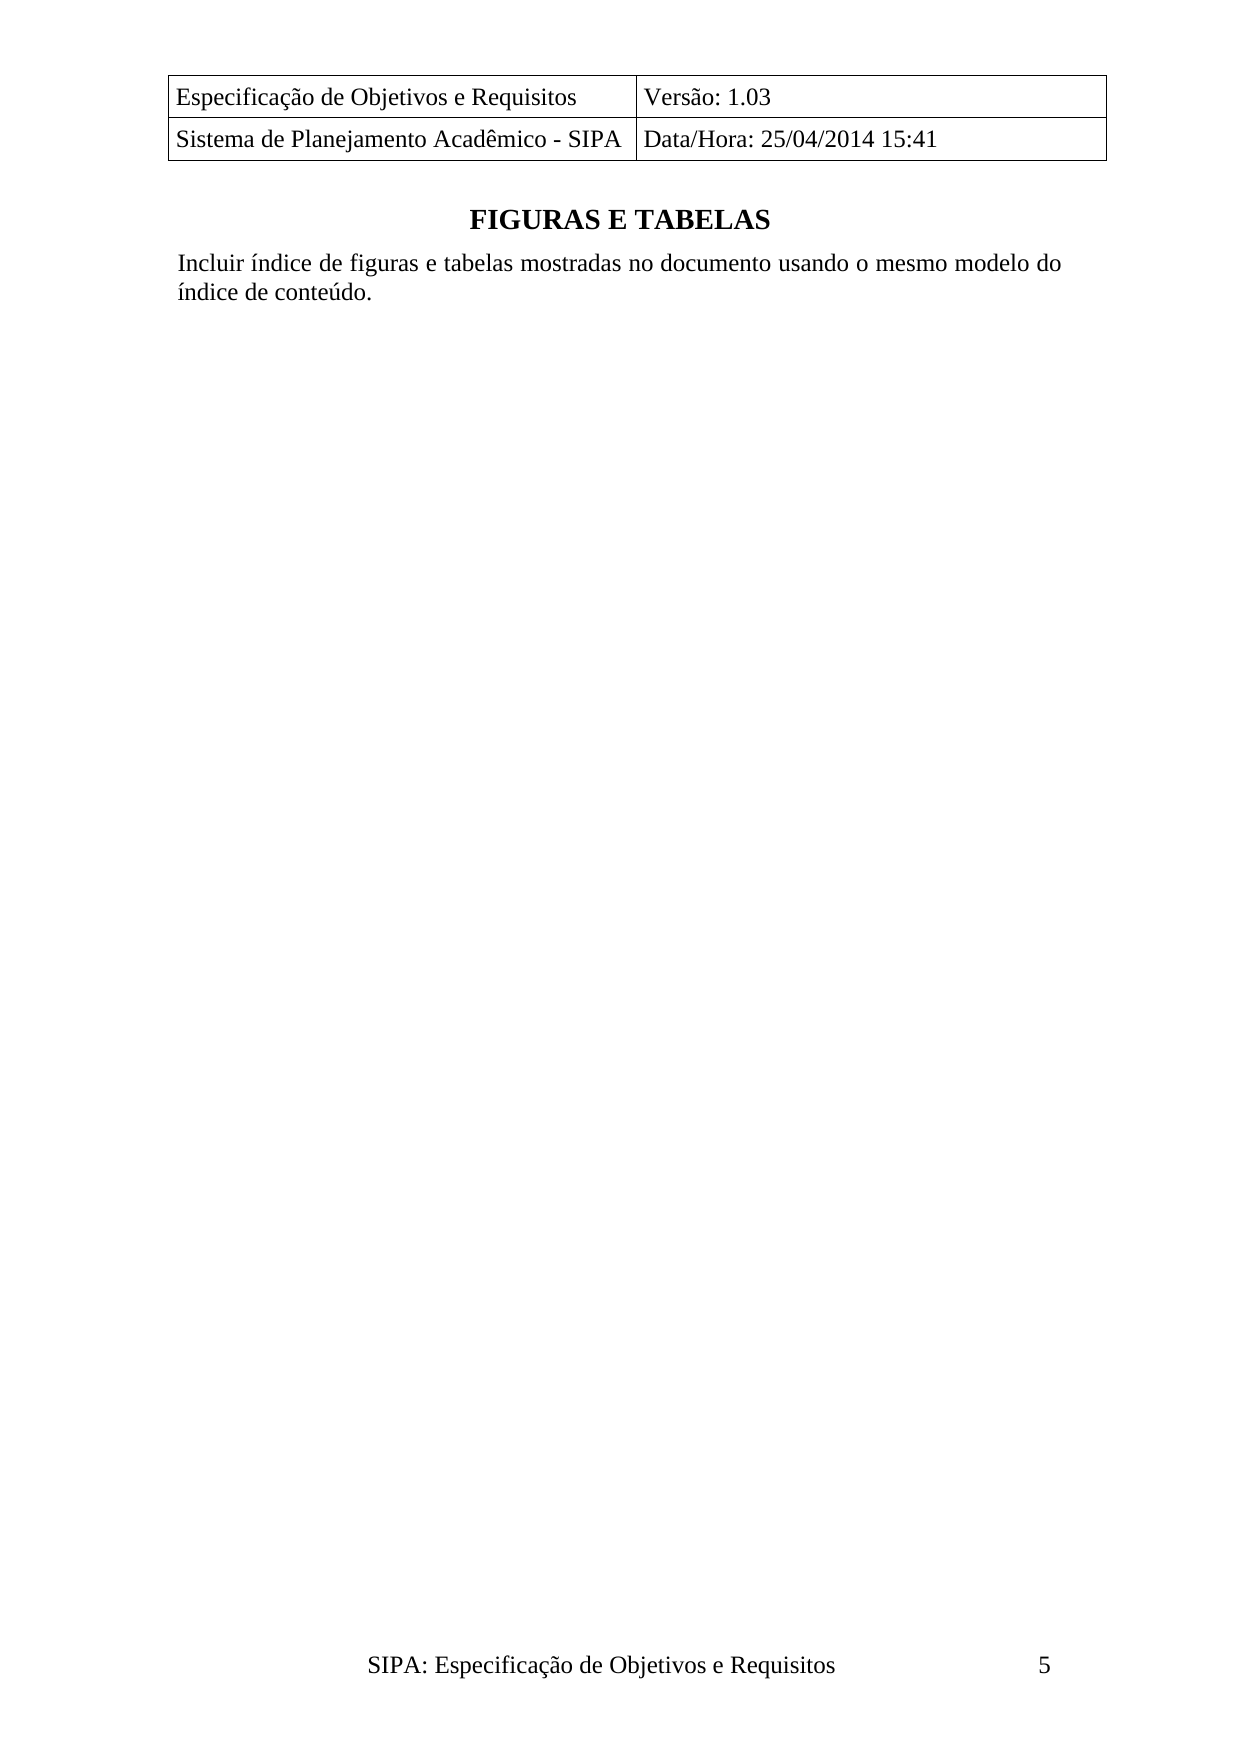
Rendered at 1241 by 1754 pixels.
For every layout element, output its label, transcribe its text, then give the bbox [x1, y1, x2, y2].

text FIGURAS E TABELAS [177, 202, 1063, 235]
text Incluir índice de figuras e tabelas mostradas no documento usando o mesmo modelo do índice de conteúdo. [177, 248, 1063, 305]
